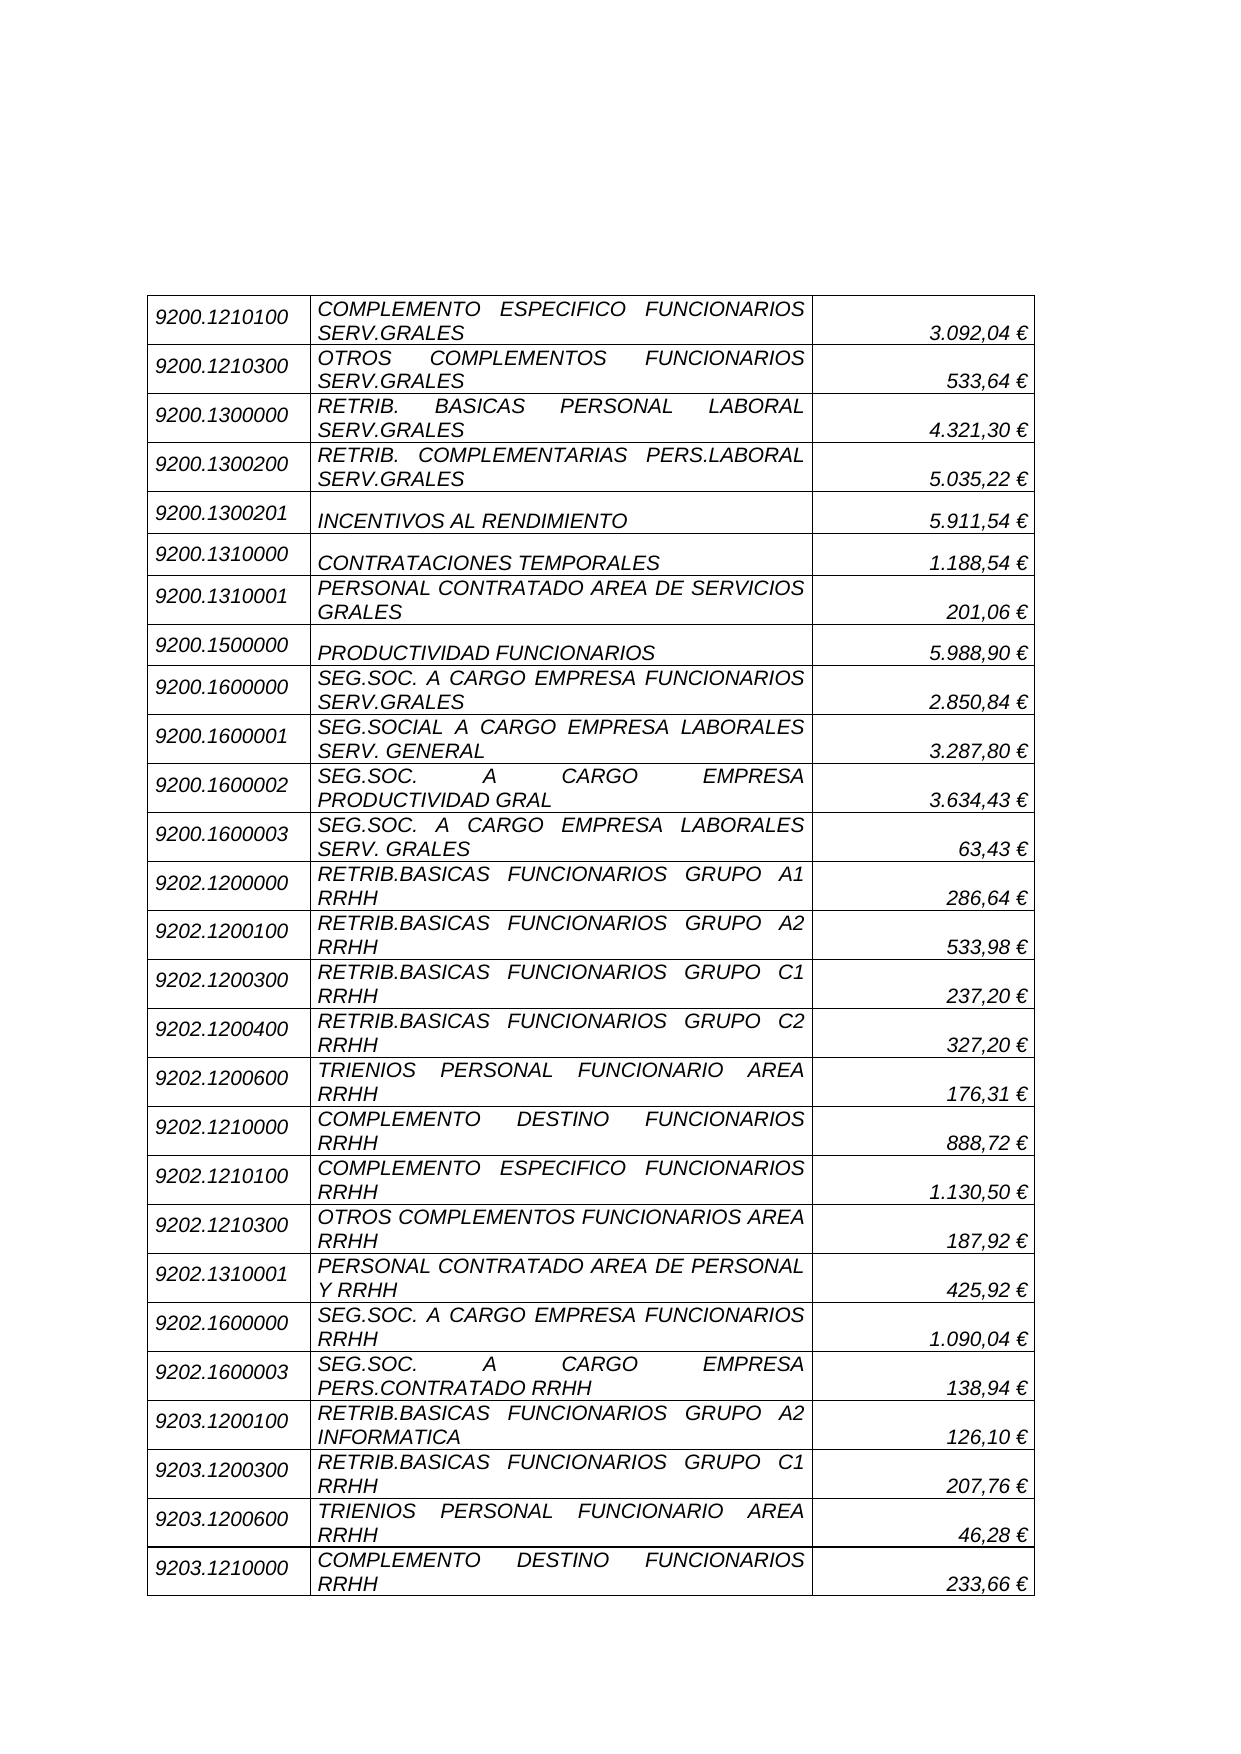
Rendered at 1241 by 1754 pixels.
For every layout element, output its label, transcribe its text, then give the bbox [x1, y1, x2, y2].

table_cell 9202.1200400 [148, 1009, 310, 1057]
table_cell 9203.1200600 [148, 1499, 310, 1546]
table_cell 533,98 € [813, 911, 1034, 959]
table_cell 5.035,22 € [813, 443, 1034, 491]
table_cell RETRIB.BASICAS FUNCIONARIOS GRUPO A1 RRHH [311, 862, 812, 910]
table_cell 9200.1500000 [148, 625, 310, 665]
table_cell 9203.1210000 [148, 1548, 310, 1595]
table_cell 9202.1210300 [148, 1205, 310, 1253]
table_cell 201,06 € [813, 576, 1034, 623]
table_cell 9200.1600000 [148, 666, 310, 714]
table_cell PERSONAL CONTRATADO AREA DE PERSONAL Y RRHH [311, 1254, 812, 1302]
table_cell 425,92 € [813, 1254, 1034, 1302]
table_cell SEG.SOCIAL A CARGO EMPRESA LABORALES SERV. GENERAL [311, 715, 812, 763]
table_cell SEG.SOC. A CARGO EMPRESA FUNCIONARIOS RRHH [311, 1303, 812, 1351]
table_cell 9202.1200600 [148, 1058, 310, 1106]
table_cell 46,28 € [813, 1499, 1034, 1546]
table_cell TRIENIOS PERSONAL FUNCIONARIO AREA RRHH [311, 1058, 812, 1106]
table_cell 187,92 € [813, 1205, 1034, 1253]
table_cell 126,10 € [813, 1401, 1034, 1448]
table_cell 9200.1600002 [148, 764, 310, 812]
table_cell RETRIB.BASICAS FUNCIONARIOS GRUPO C2 RRHH [311, 1009, 812, 1057]
table_cell 1.090,04 € [813, 1303, 1034, 1351]
table_cell 9202.1200000 [148, 862, 310, 910]
table_cell 9202.1210100 [148, 1156, 310, 1204]
table_cell SEG.SOC. A CARGO EMPRESA LABORALES SERV. GRALES [311, 813, 812, 861]
table_cell 176,31 € [813, 1058, 1034, 1106]
table_cell 9203.1200300 [148, 1450, 310, 1497]
table_cell CONTRATACIONES TEMPORALES [311, 534, 812, 574]
table_cell 9200.1310000 [148, 534, 310, 574]
table_cell PERSONAL CONTRATADO AREA DE SERVICIOS GRALES [311, 576, 812, 623]
table_cell 9202.1200100 [148, 911, 310, 959]
table_cell 9200.1300000 [148, 394, 310, 442]
table_cell 888,72 € [813, 1107, 1034, 1155]
table_cell RETRIB. COMPLEMENTARIAS PERS.LABORAL SERV.GRALES [311, 443, 812, 491]
table_cell 9200.1210300 [148, 345, 310, 393]
table_cell OTROS COMPLEMENTOS FUNCIONARIOS AREA RRHH [311, 1205, 812, 1253]
table_cell 327,20 € [813, 1009, 1034, 1057]
table_cell 1.188,54 € [813, 534, 1034, 574]
table_cell 9200.1310001 [148, 576, 310, 623]
table_cell OTROS COMPLEMENTOS FUNCIONARIOS SERV.GRALES [311, 345, 812, 393]
table_cell 286,64 € [813, 862, 1034, 910]
table_cell 1.130,50 € [813, 1156, 1034, 1204]
table_cell COMPLEMENTO DESTINO FUNCIONARIOS RRHH [311, 1548, 812, 1595]
table_cell TRIENIOS PERSONAL FUNCIONARIO AREA RRHH [311, 1499, 812, 1546]
table_cell COMPLEMENTO DESTINO FUNCIONARIOS RRHH [311, 1107, 812, 1155]
table_cell 9202.1600000 [148, 1303, 310, 1351]
table_cell 9200.1300200 [148, 443, 310, 491]
table_cell 237,20 € [813, 960, 1034, 1008]
table_cell 5.911,54 € [813, 492, 1034, 533]
table_cell 3.092,04 € [813, 296, 1034, 344]
table_cell RETRIB.BASICAS FUNCIONARIOS GRUPO C1 RRHH [311, 960, 812, 1008]
table_cell RETRIB. BASICAS PERSONAL LABORAL SERV.GRALES [311, 394, 812, 442]
table_cell SEG.SOC. A CARGO EMPRESA PRODUCTIVIDAD GRAL [311, 764, 812, 812]
table_cell 9200.1210100 [148, 296, 310, 344]
table_cell 207,76 € [813, 1450, 1034, 1497]
table_cell PRODUCTIVIDAD FUNCIONARIOS [311, 625, 812, 665]
table_cell COMPLEMENTO ESPECIFICO FUNCIONARIOS SERV.GRALES [311, 296, 812, 344]
table_cell 9200.1600001 [148, 715, 310, 763]
table_cell 533,64 € [813, 345, 1034, 393]
table_cell 2.850,84 € [813, 666, 1034, 714]
table_cell RETRIB.BASICAS FUNCIONARIOS GRUPO A2 INFORMATICA [311, 1401, 812, 1448]
table_cell 9203.1200100 [148, 1401, 310, 1448]
table_cell RETRIB.BASICAS FUNCIONARIOS GRUPO A2 RRHH [311, 911, 812, 959]
table_cell 9202.1310001 [148, 1254, 310, 1302]
table_cell 9202.1600003 [148, 1352, 310, 1399]
table_cell INCENTIVOS AL RENDIMIENTO [311, 492, 812, 533]
table_cell RETRIB.BASICAS FUNCIONARIOS GRUPO C1 RRHH [311, 1450, 812, 1497]
table_cell 9200.1600003 [148, 813, 310, 861]
table_cell 9202.1210000 [148, 1107, 310, 1155]
table_cell 3.634,43 € [813, 764, 1034, 812]
table_cell 9200.1300201 [148, 492, 310, 533]
table_cell 233,66 € [813, 1548, 1034, 1595]
table_cell 63,43 € [813, 813, 1034, 861]
table_cell 5.988,90 € [813, 625, 1034, 665]
table_cell 4.321,30 € [813, 394, 1034, 442]
table_cell SEG.SOC. A CARGO EMPRESA FUNCIONARIOS SERV.GRALES [311, 666, 812, 714]
table_cell 3.287,80 € [813, 715, 1034, 763]
table_cell SEG.SOC. A CARGO EMPRESA PERS.CONTRATADO RRHH [311, 1352, 812, 1399]
table_cell 138,94 € [813, 1352, 1034, 1399]
table_cell COMPLEMENTO ESPECIFICO FUNCIONARIOS RRHH [311, 1156, 812, 1204]
table_cell 9202.1200300 [148, 960, 310, 1008]
